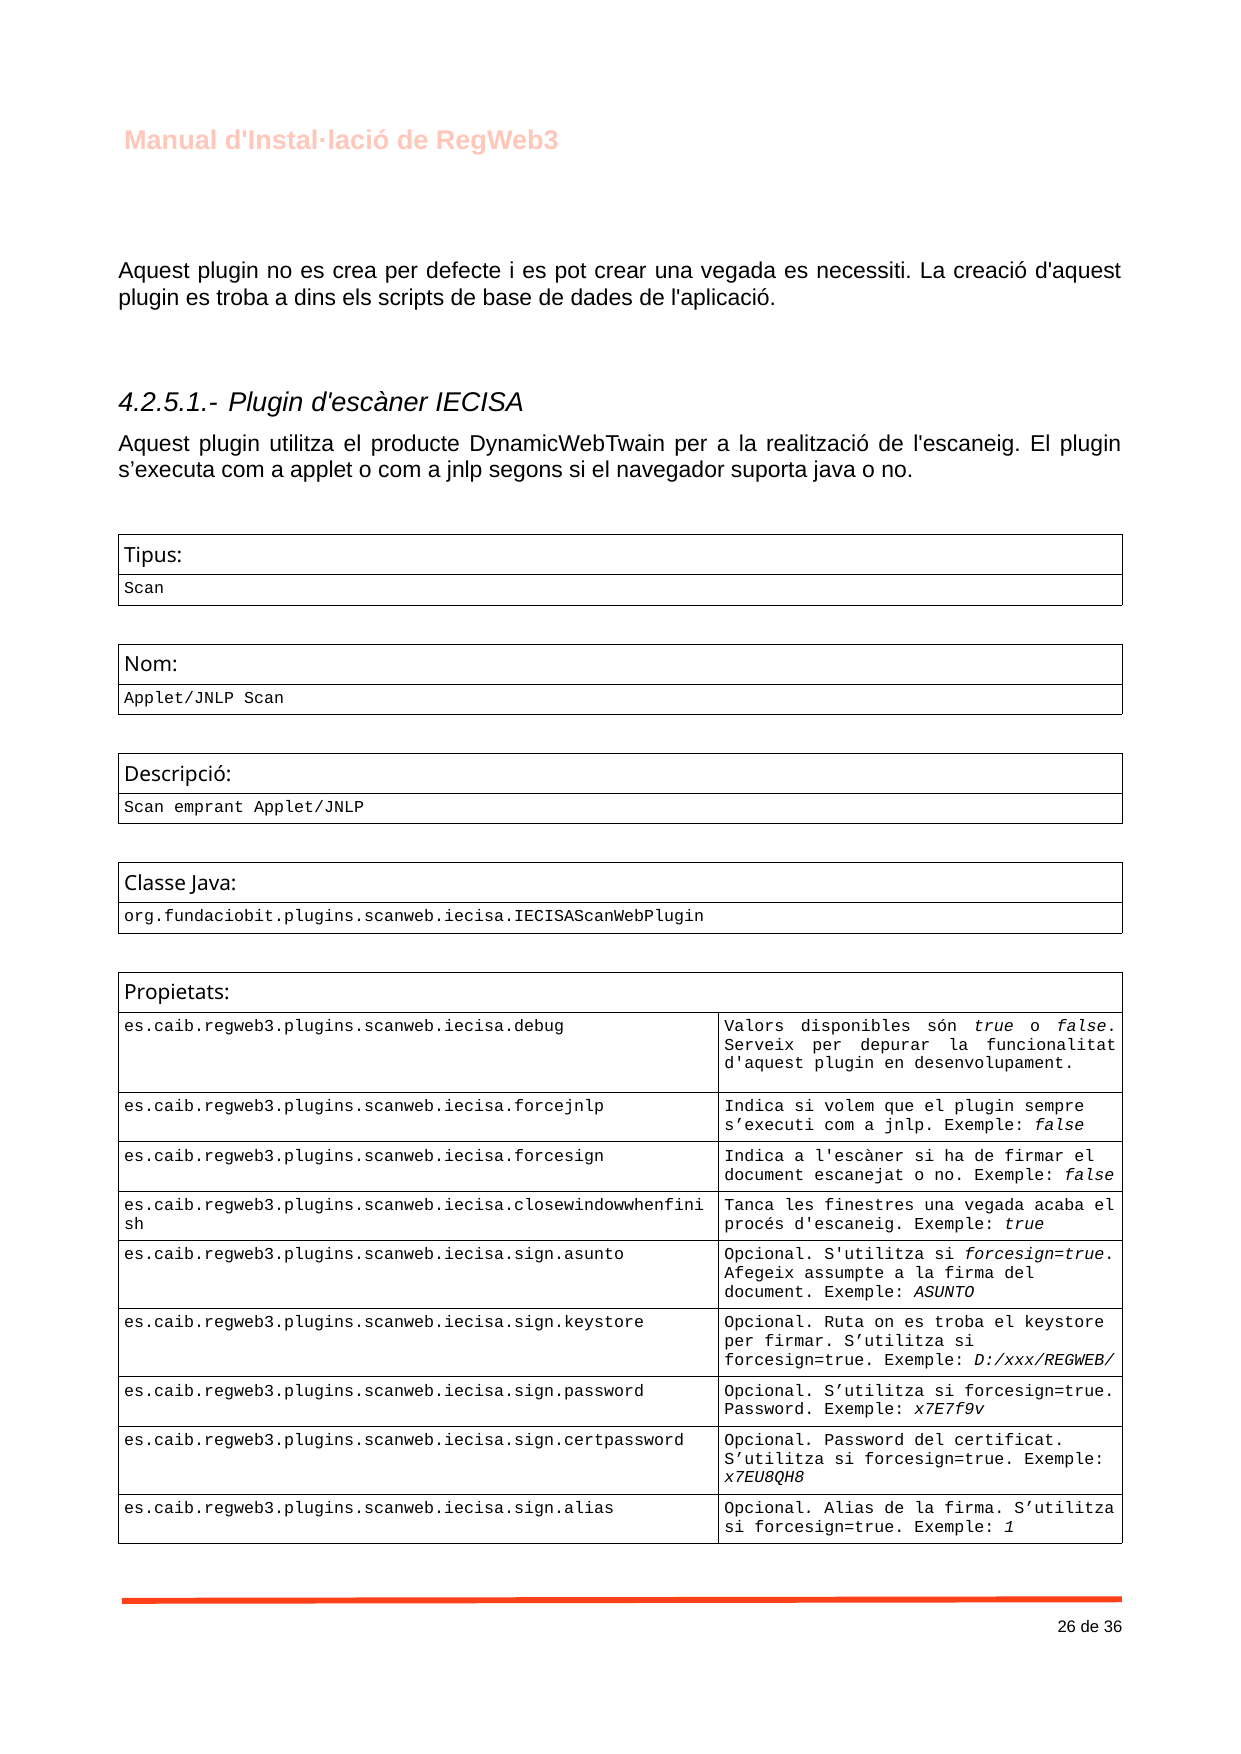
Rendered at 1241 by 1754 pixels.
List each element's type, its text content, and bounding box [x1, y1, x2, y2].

table_cell es.caib.regweb3.plugins.scanweb.iecisa.forcejnlp [119, 1093, 718, 1141]
table_cell Opcional. Password del certificat. S’utilitza si forcesign=true. Exemple: x7EU8QH8 [719, 1427, 1122, 1494]
table_header Classe Java: [119, 863, 1122, 902]
table_cell Valors disponibles són true o false. Serveix per depurar la funcionalitat d'aquest plugin en desenvolupament. [719, 1013, 1122, 1092]
table_cell es.caib.regweb3.plugins.scanweb.iecisa.sign.password [119, 1377, 718, 1426]
table_cell Scan [119, 575, 1122, 604]
table_cell org.fundaciobit.plugins.scanweb.iecisa.IECISAScanWebPlugin [119, 903, 1122, 933]
table_cell es.caib.regweb3.plugins.scanweb.iecisa.forcesign [119, 1142, 718, 1191]
text Aquest plugin no es crea per defecte i es pot crear una vegada es necessiti. La creació d'aquest plugin es troba a dins els scripts de base de dades de l'aplicació. [118, 257, 1122, 310]
table_cell Tanca les finestres una vegada acaba el procés d'escaneig. Exemple: true [719, 1192, 1122, 1240]
table_cell es.caib.regweb3.plugins.scanweb.iecisa.sign.certpassword [119, 1427, 718, 1494]
table_header Nom: [119, 645, 1122, 683]
table_header Descripció: [119, 754, 1122, 793]
table_cell es.caib.regweb3.plugins.scanweb.iecisa.debug [119, 1013, 718, 1092]
text Aquest plugin utilitza el producte DynamicWebTwain per a la realització de l'escaneig. El plugin s’executa com a applet o com a jnlp segons si el navegador suporta java o no. [118, 430, 1122, 483]
table_cell Opcional. Ruta on es troba el keystore per firmar. S’utilitza si forcesign=true. Exemple: D:/xxx/REGWEB/ [719, 1309, 1122, 1376]
table_cell Opcional. Alias de la firma. S’utilitza si forcesign=true. Exemple: 1 [719, 1495, 1122, 1543]
table_cell Opcional. S’utilitza si forcesign=true. Password. Exemple: x7E7f9v [719, 1377, 1122, 1426]
table_cell Scan emprant Applet/JNLP [119, 794, 1122, 823]
table_cell Indica a l'escàner si ha de firmar el document escanejat o no. Exemple: false [719, 1142, 1122, 1191]
subtitle Plugin d'escàner IECISA [118, 386, 1122, 417]
table_cell Applet/JNLP Scan [119, 685, 1122, 714]
table_cell Opcional. S'utilitza si forcesign=true. Afegeix assumpte a la firma del document. Exemple: ASUNTO [719, 1241, 1122, 1308]
table_header Tipus: [119, 535, 1122, 574]
table_cell Indica si volem que el plugin sempre s’executi com a jnlp. Exemple: false [719, 1093, 1122, 1141]
table_cell es.caib.regweb3.plugins.scanweb.iecisa.sign.alias [119, 1495, 718, 1543]
table_cell es.caib.regweb3.plugins.scanweb.iecisa.sign.asunto [119, 1241, 718, 1308]
table_cell es.caib.regweb3.plugins.scanweb.iecisa.sign.keystore [119, 1309, 718, 1376]
table_cell es.caib.regweb3.plugins.scanweb.iecisa.closewindowwhenfinish [119, 1192, 718, 1240]
table_header Propietats: [119, 973, 1122, 1012]
